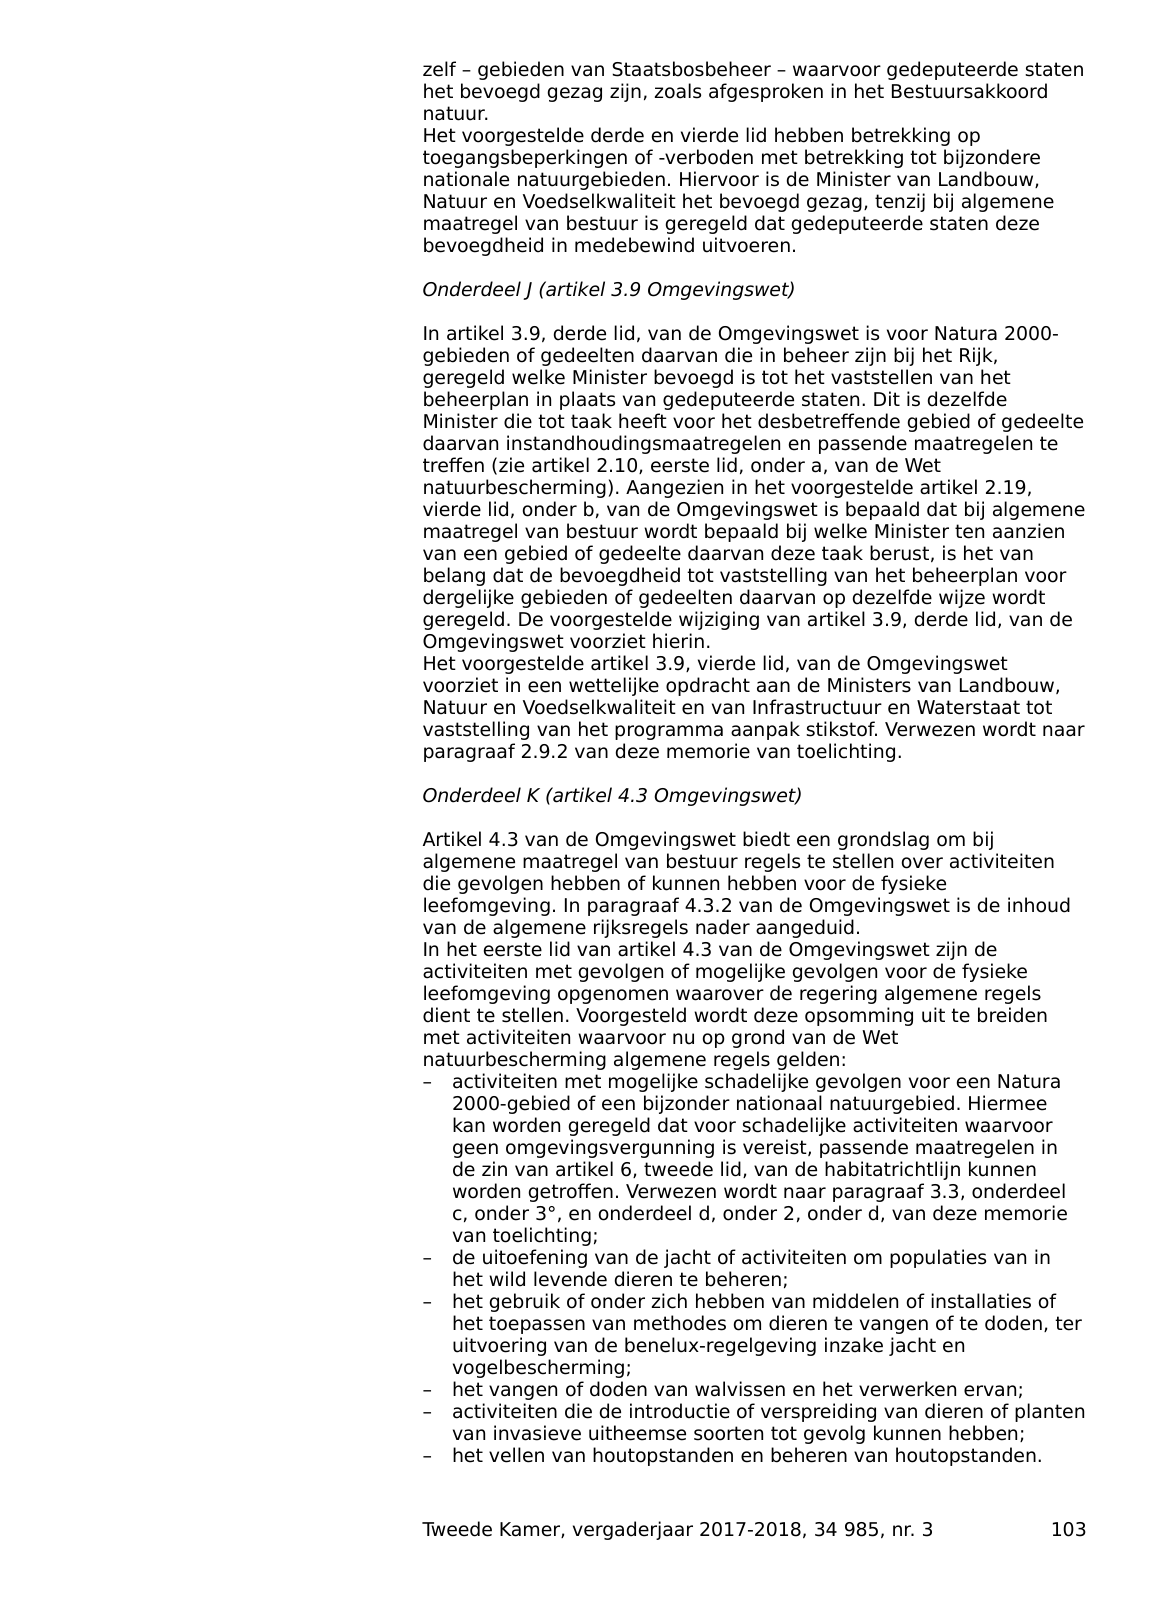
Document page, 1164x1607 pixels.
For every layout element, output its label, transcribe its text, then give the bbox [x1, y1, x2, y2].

text – activiteiten met mogelijke schadelijke gevolgen voor een Natura 2000-gebied of een bijzonder nationaal natuurgebied. Hiermee kan worden geregeld dat voor schadelijke activiteiten waarvoor geen omgevingsvergunning is vereist, passende maatregelen in de zin van artikel 6, tweede lid, van de habitatrichtlijn kunnen worden getroffen. Verwezen wordt naar paragraaf 3.3, onderdeel c, onder 3°, en onderdeel d, onder 2, onder d, van deze memorie van toelichting; [422, 1071, 1087, 1247]
text Artikel 4.3 van de Omgevingswet biedt een grondslag om bij algemene maatregel van bestuur regels te stellen over activiteiten die gevolgen hebben of kunnen hebben voor de fysieke leefomgeving. In paragraaf 4.3.2 van de Omgevingswet is de inhoud van de algemene rijksregels nader aangeduid. [422, 829, 1087, 939]
text – het vangen of doden van walvissen en het verwerken ervan; [422, 1379, 1087, 1401]
text – de uitoefening van de jacht of activiteiten om populaties van in het wild levende dieren te beheren; [422, 1247, 1087, 1291]
subtitle Onderdeel K (artikel 4.3 Omgevingswet) [422, 785, 1087, 807]
text – het vellen van houtopstanden en beheren van houtopstanden. [422, 1444, 1087, 1467]
text In het eerste lid van artikel 4.3 van de Omgevingswet zijn de activiteiten met gevolgen of mogelijke gevolgen voor de fysieke leefomgeving opgenomen waarover de regering algemene regels dient te stellen. Voorgesteld wordt deze opsomming uit te breiden met activiteiten waarvoor nu op grond van de Wet natuurbescherming algemene regels gelden: [422, 939, 1087, 1071]
text In artikel 3.9, derde lid, van de Omgevingswet is voor Natura 2000-gebieden of gedeelten daarvan die in beheer zijn bij het Rijk, geregeld welke Minister bevoegd is tot het vaststellen van het beheerplan in plaats van gedeputeerde staten. Dit is dezelfde Minister die tot taak heeft voor het desbetreffende gebied of gedeelte daarvan instandhoudingsmaatregelen en passende maatregelen te treffen (zie artikel 2.10, eerste lid, onder a, van de Wet natuurbescherming). Aangezien in het voorgestelde artikel 2.19, vierde lid, onder b, van de Omgevingswet is bepaald dat bij algemene maatregel van bestuur wordt bepaald bij welke Minister ten aanzien van een gebied of gedeelte daarvan deze taak berust, is het van belang dat de bevoegdheid tot vaststelling van het beheerplan voor dergelijke gebieden of gedeelten daarvan op dezelfde wijze wordt geregeld. De voorgestelde wijziging van artikel 3.9, derde lid, van de Omgevingswet voorziet hierin. [422, 323, 1087, 653]
text Het voorgestelde derde en vierde lid hebben betrekking op toegangsbeperkingen of -verboden met betrekking tot bijzondere nationale natuurgebieden. Hiervoor is de Minister van Landbouw, Natuur en Voedselkwaliteit het bevoegd gezag, tenzij bij algemene maatregel van bestuur is geregeld dat gedeputeerde staten deze bevoegdheid in medebewind uitvoeren. [422, 125, 1087, 257]
text zelf – gebieden van Staatsbosbeheer – waarvoor gedeputeerde staten het bevoegd gezag zijn, zoals afgesproken in het Bestuursakkoord natuur. [422, 59, 1087, 125]
subtitle Onderdeel J (artikel 3.9 Omgevingswet) [422, 279, 1087, 301]
text – activiteiten die de introductie of verspreiding van dieren of planten van invasieve uitheemse soorten tot gevolg kunnen hebben; [422, 1401, 1087, 1444]
text Het voorgestelde artikel 3.9, vierde lid, van de Omgevingswet voorziet in een wettelijke opdracht aan de Ministers van Landbouw, Natuur en Voedselkwaliteit en van Infrastructuur en Waterstaat tot vaststelling van het programma aanpak stikstof. Verwezen wordt naar paragraaf 2.9.2 van deze memorie van toelichting. [422, 653, 1087, 763]
text – het gebruik of onder zich hebben van middelen of installaties of het toepassen van methodes om dieren te vangen of te doden, ter uitvoering van de benelux-regelgeving inzake jacht en vogelbescherming; [422, 1291, 1087, 1379]
